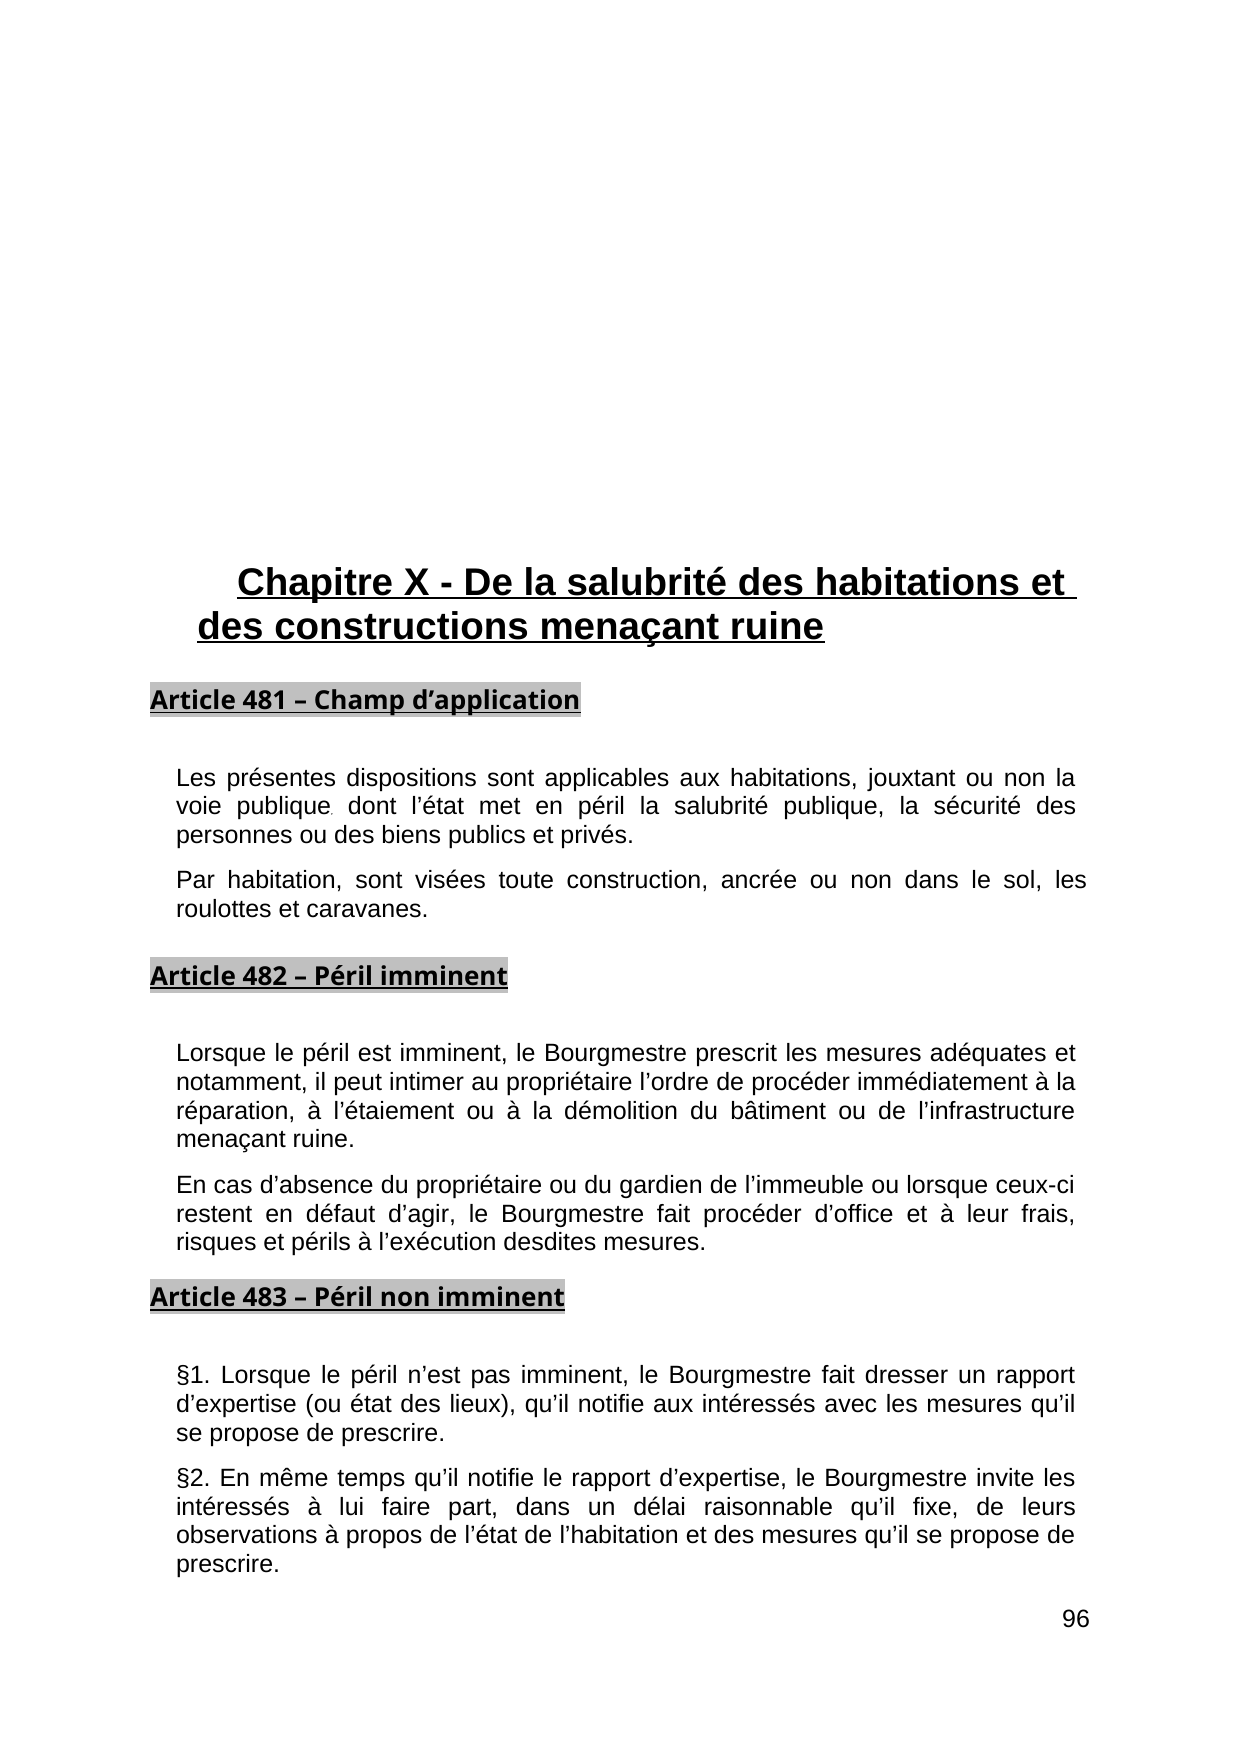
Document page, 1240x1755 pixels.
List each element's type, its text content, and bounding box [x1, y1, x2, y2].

text Lorsque le péril est imminent, le Bourgmestre prescrit les mesures adéquates et notamment, il peut intimer au propriétaire l’ordre de procéder immédiatement à la réparation, à l’étaiement ou à la démolition du bâtiment ou de l’infrastructure menaçant ruine. [176, 1038, 1077, 1153]
subtitle Article 483 – Péril non imminent [150, 1279, 1089, 1314]
subtitle Chapitre X - De la salubrité des habitations et des constructions menaçant ruine [197, 559, 1089, 647]
text §1. Lorsque le péril n’est pas imminent, le Bourgmestre fait dresser un rapport d’expertise (ou état des lieux), qu’il notifie aux intéressés avec les mesures qu’il se propose de prescrire. [176, 1360, 1077, 1446]
text Les présentes dispositions sont applicables aux habitations, jouxtant ou non la voie publique, dont l’état met en péril la salubrité publique, la sécurité des personnes ou des biens publics et privés. [176, 762, 1077, 849]
text En cas d’absence du propriétaire ou du gardien de l’immeuble ou lorsque ceux-ci restent en défaut d’agir, le Bourgmestre fait procéder d’office et à leur frais, risques et périls à l’exécution desdites mesures. [176, 1170, 1077, 1256]
subtitle Article 481 – Champ d’application [150, 682, 1089, 717]
text §2. En même temps qu’il notifie le rapport d’expertise, le Bourgmestre invite les intéressés à lui faire part, dans un délai raisonnable qu’il fixe, de leurs observations à propos de l’état de l’habitation et des mesures qu’il se propose de prescrire. [176, 1463, 1077, 1578]
text Par habitation, sont visées toute construction, ancrée ou non dans le sol, les roulottes et caravanes. [176, 865, 1088, 923]
subtitle Article 482 – Péril imminent [150, 957, 1089, 993]
